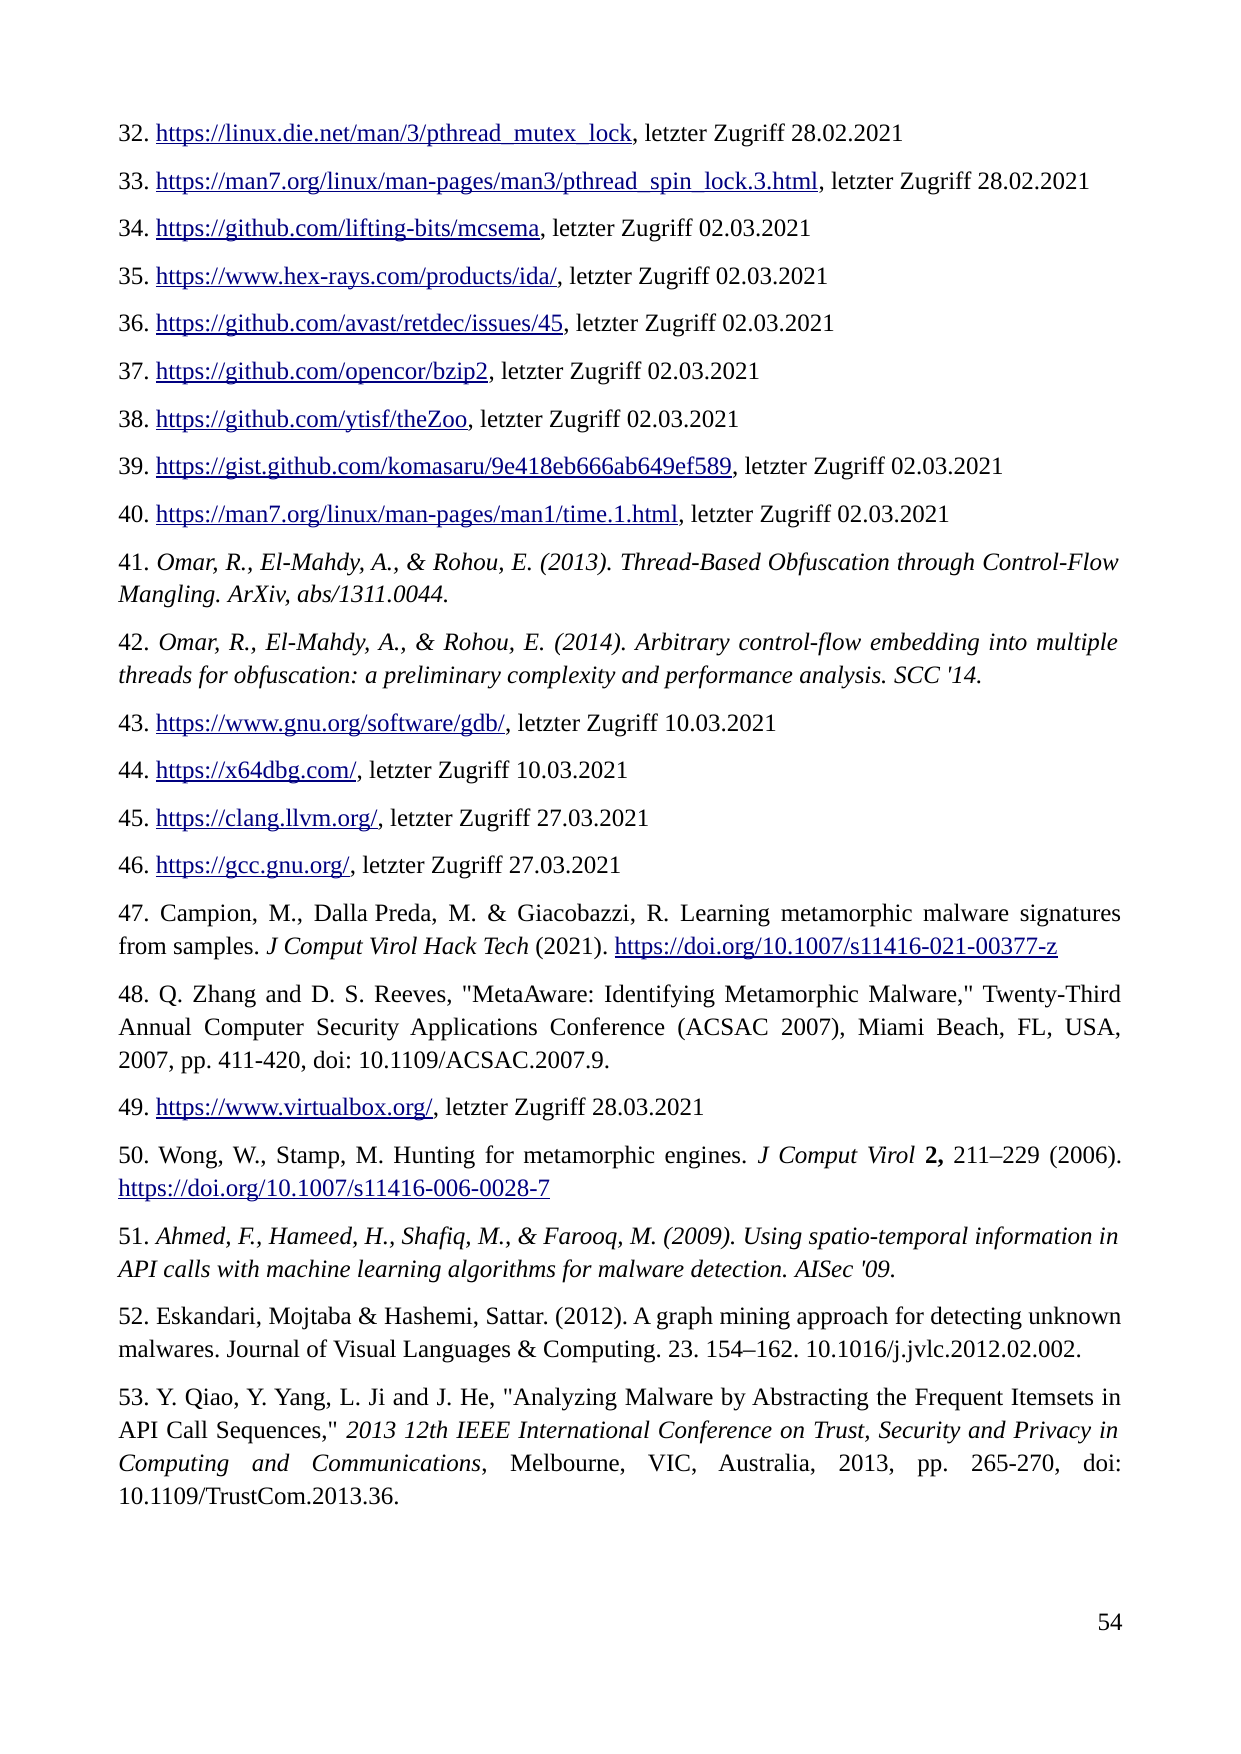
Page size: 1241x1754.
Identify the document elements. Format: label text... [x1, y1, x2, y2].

text 44. https://x64dbg.com/, letzter Zugriff 10.03.2021 [118, 755, 1122, 784]
text 34. https://github.com/lifting-bits/mcsema, letzter Zugriff 02.03.2021 [118, 213, 1122, 242]
text 43. https://www.gnu.org/software/gdb/, letzter Zugriff 10.03.2021 [118, 708, 1122, 737]
text 42. Omar, R., El-Mahdy, A., & Rohou, E. (2014). Arbitrary control-flow embedding into multiple threads for obfuscation: a preliminary complexity and performance analysis. SCC '14. [118, 627, 1122, 689]
text 50. Wong, W., Stamp, M. Hunting for metamorphic engines. J Comput Virol 2, 211–229 (2006). https://doi.org/10.1007/s11416-006-0028-7 [118, 1140, 1122, 1202]
text 48. Q. Zhang and D. S. Reeves, "MetaAware: Identifying Metamorphic Malware," Twenty-Third Annual Computer Security Applications Conference (ACSAC 2007), Miami Beach, FL, USA, 2007, pp. 411-420, doi: 10.1109/ACSAC.2007.9. [118, 979, 1122, 1074]
text 45. https://clang.llvm.org/, letzter Zugriff 27.03.2021 [118, 803, 1122, 832]
text 52. Eskandari, Mojtaba & Hashemi, Sattar. (2012). A graph mining approach for detecting unknown malwares. Journal of Visual Languages & Computing. 23. 154–162. 10.1016/j.jvlc.2012.02.002. [118, 1301, 1122, 1363]
text 36. https://github.com/avast/retdec/issues/45, letzter Zugriff 02.03.2021 [118, 308, 1122, 337]
text 37. https://github.com/opencor/bzip2, letzter Zugriff 02.03.2021 [118, 356, 1122, 385]
text 33. https://man7.org/linux/man-pages/man3/pthread_spin_lock.3.html, letzter Zugriff 28.02.2021 [118, 166, 1122, 194]
text 49. https://www.virtualbox.org/, letzter Zugriff 28.03.2021 [118, 1092, 1122, 1121]
text 51. Ahmed, F., Hameed, H., Shafiq, M., & Farooq, M. (2009). Using spatio-temporal information in API calls with machine learning algorithms for malware detection. AISec '09. [118, 1221, 1122, 1282]
text 41. Omar, R., El-Mahdy, A., & Rohou, E. (2013). Thread-Based Obfuscation through Control-Flow Mangling. ArXiv, abs/1311.0044. [118, 547, 1122, 608]
text 46. https://gcc.gnu.org/, letzter Zugriff 27.03.2021 [118, 851, 1122, 879]
text 40. https://man7.org/linux/man-pages/man1/time.1.html, letzter Zugriff 02.03.2021 [118, 499, 1122, 528]
text 39. https://gist.github.com/komasaru/9e418eb666ab649ef589, letzter Zugriff 02.03.2021 [118, 451, 1122, 480]
text 38. https://github.com/ytisf/theZoo, letzter Zugriff 02.03.2021 [118, 404, 1122, 432]
text 53. Y. Qiao, Y. Yang, L. Ji and J. He, "Analyzing Malware by Abstracting the Frequent Itemsets in API Call Sequences," 2013 12th IEEE International Conference on Trust, Security and Privacy in Computing and Communications, Melbourne, VIC, Australia, 2013, pp. 265-270, doi: 10.1109/TrustCom.2013.36. [118, 1382, 1122, 1510]
text 47. Campion, M., Dalla Preda, M. & Giacobazzi, R. Learning metamorphic malware signatures from samples. J Comput Virol Hack Tech (2021). https://doi.org/10.1007/s11416-021-00377-z [118, 898, 1122, 960]
text 35. https://www.hex-rays.com/products/ida/, letzter Zugriff 02.03.2021 [118, 261, 1122, 290]
text 32. https://linux.die.net/man/3/pthread_mutex_lock, letzter Zugriff 28.02.2021 [118, 118, 1122, 147]
